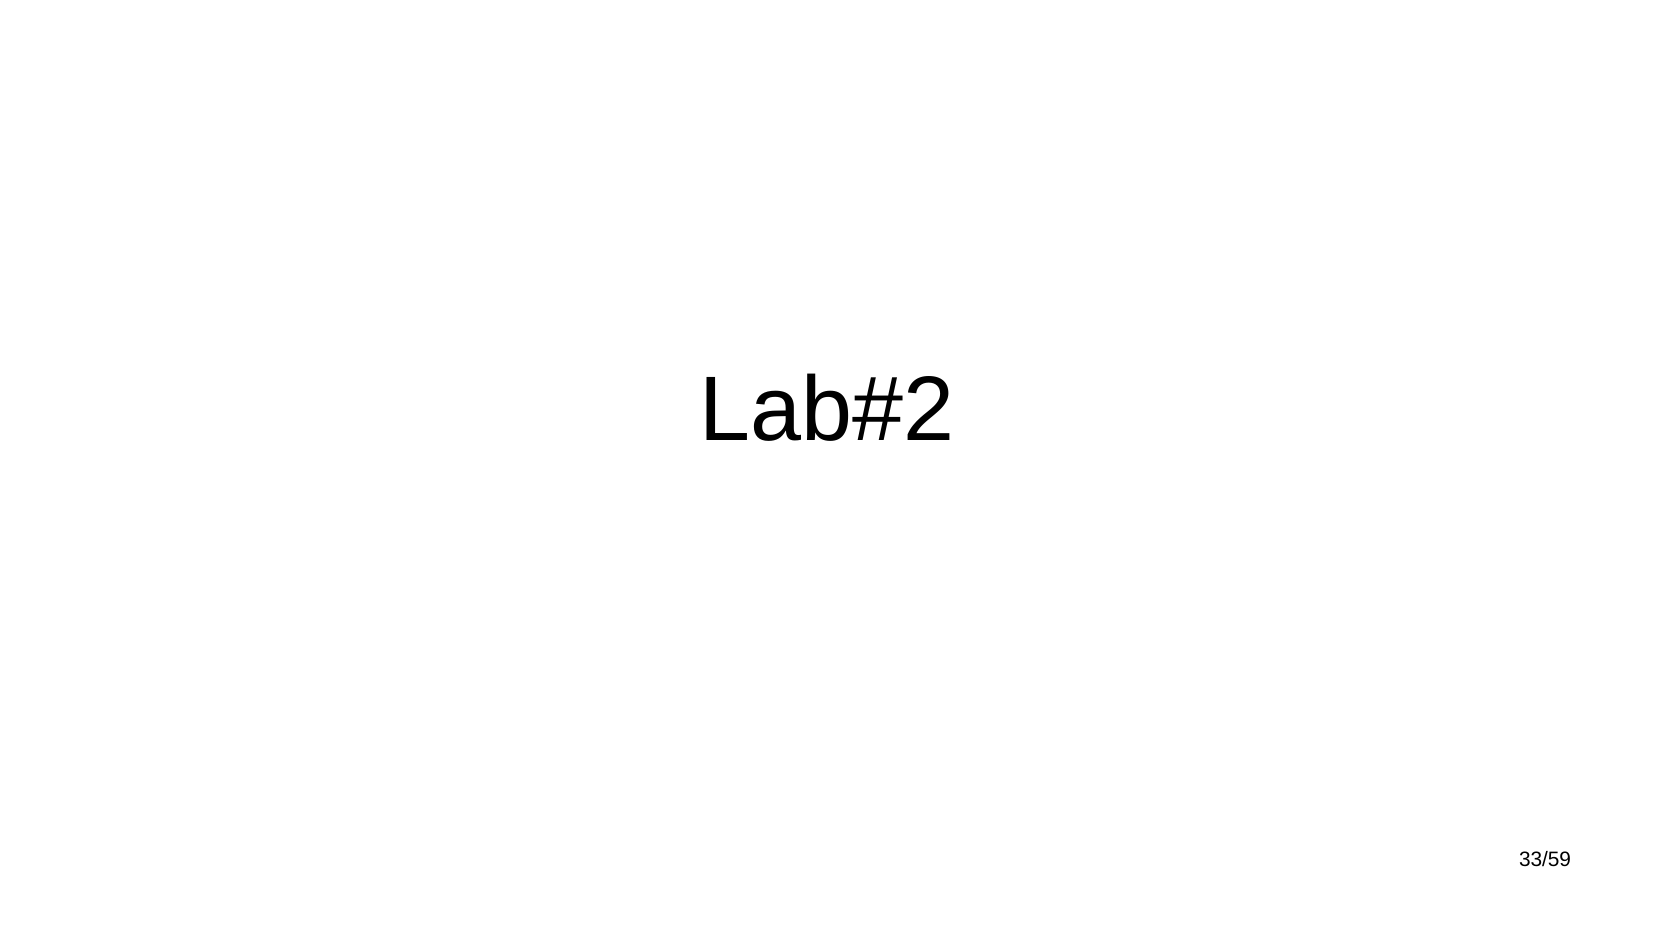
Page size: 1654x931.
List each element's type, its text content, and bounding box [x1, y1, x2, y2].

title Lab#2 [82, 152, 1571, 665]
